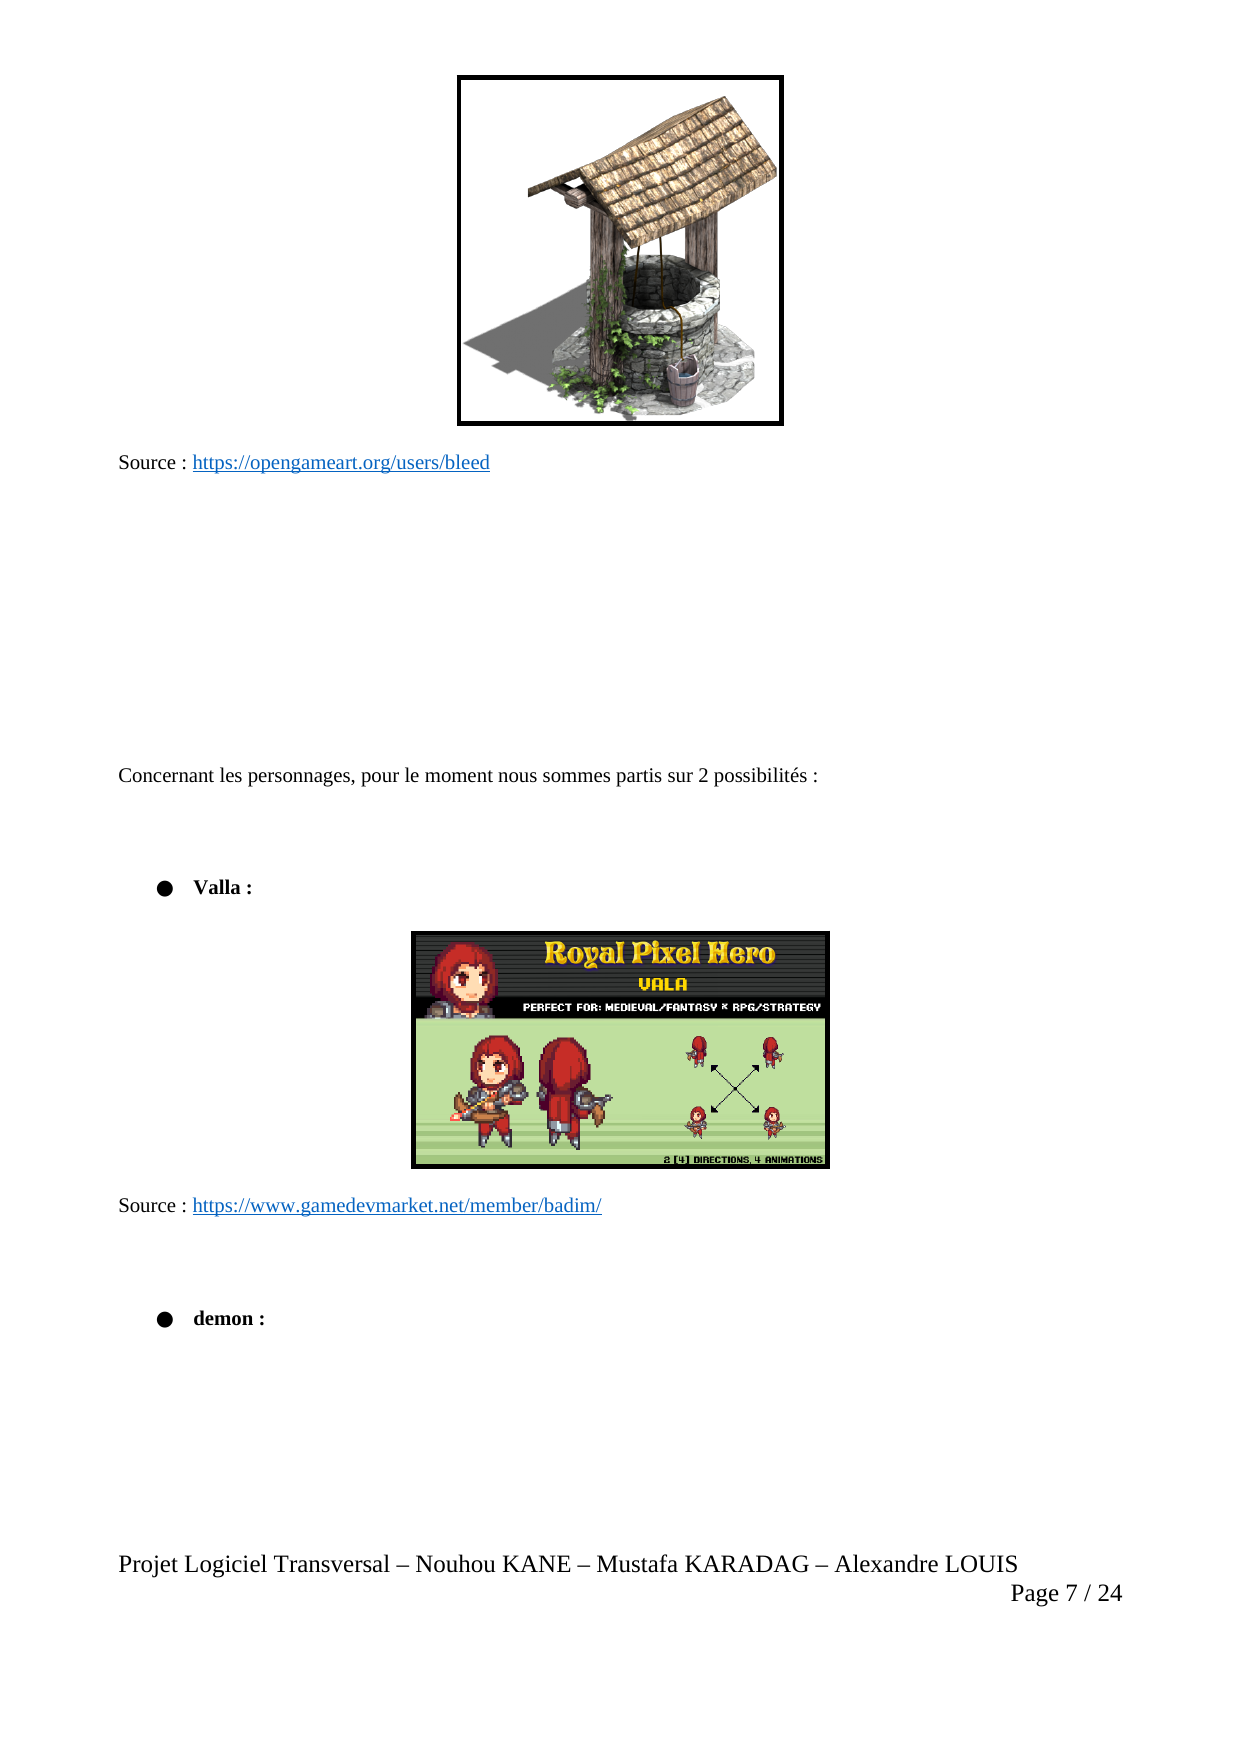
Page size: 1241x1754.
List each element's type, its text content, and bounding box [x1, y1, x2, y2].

text Source : https://opengameart.org/users/bleed [118, 450, 1122, 474]
text Concernant les personnages, pour le moment nous sommes partis sur 2 possibilités : [118, 763, 1122, 787]
list demon : [156, 1294, 1122, 1337]
text Source : https://www.gamedevmarket.net/member/badim/ [118, 1193, 1122, 1217]
list Valla : [156, 864, 1122, 907]
